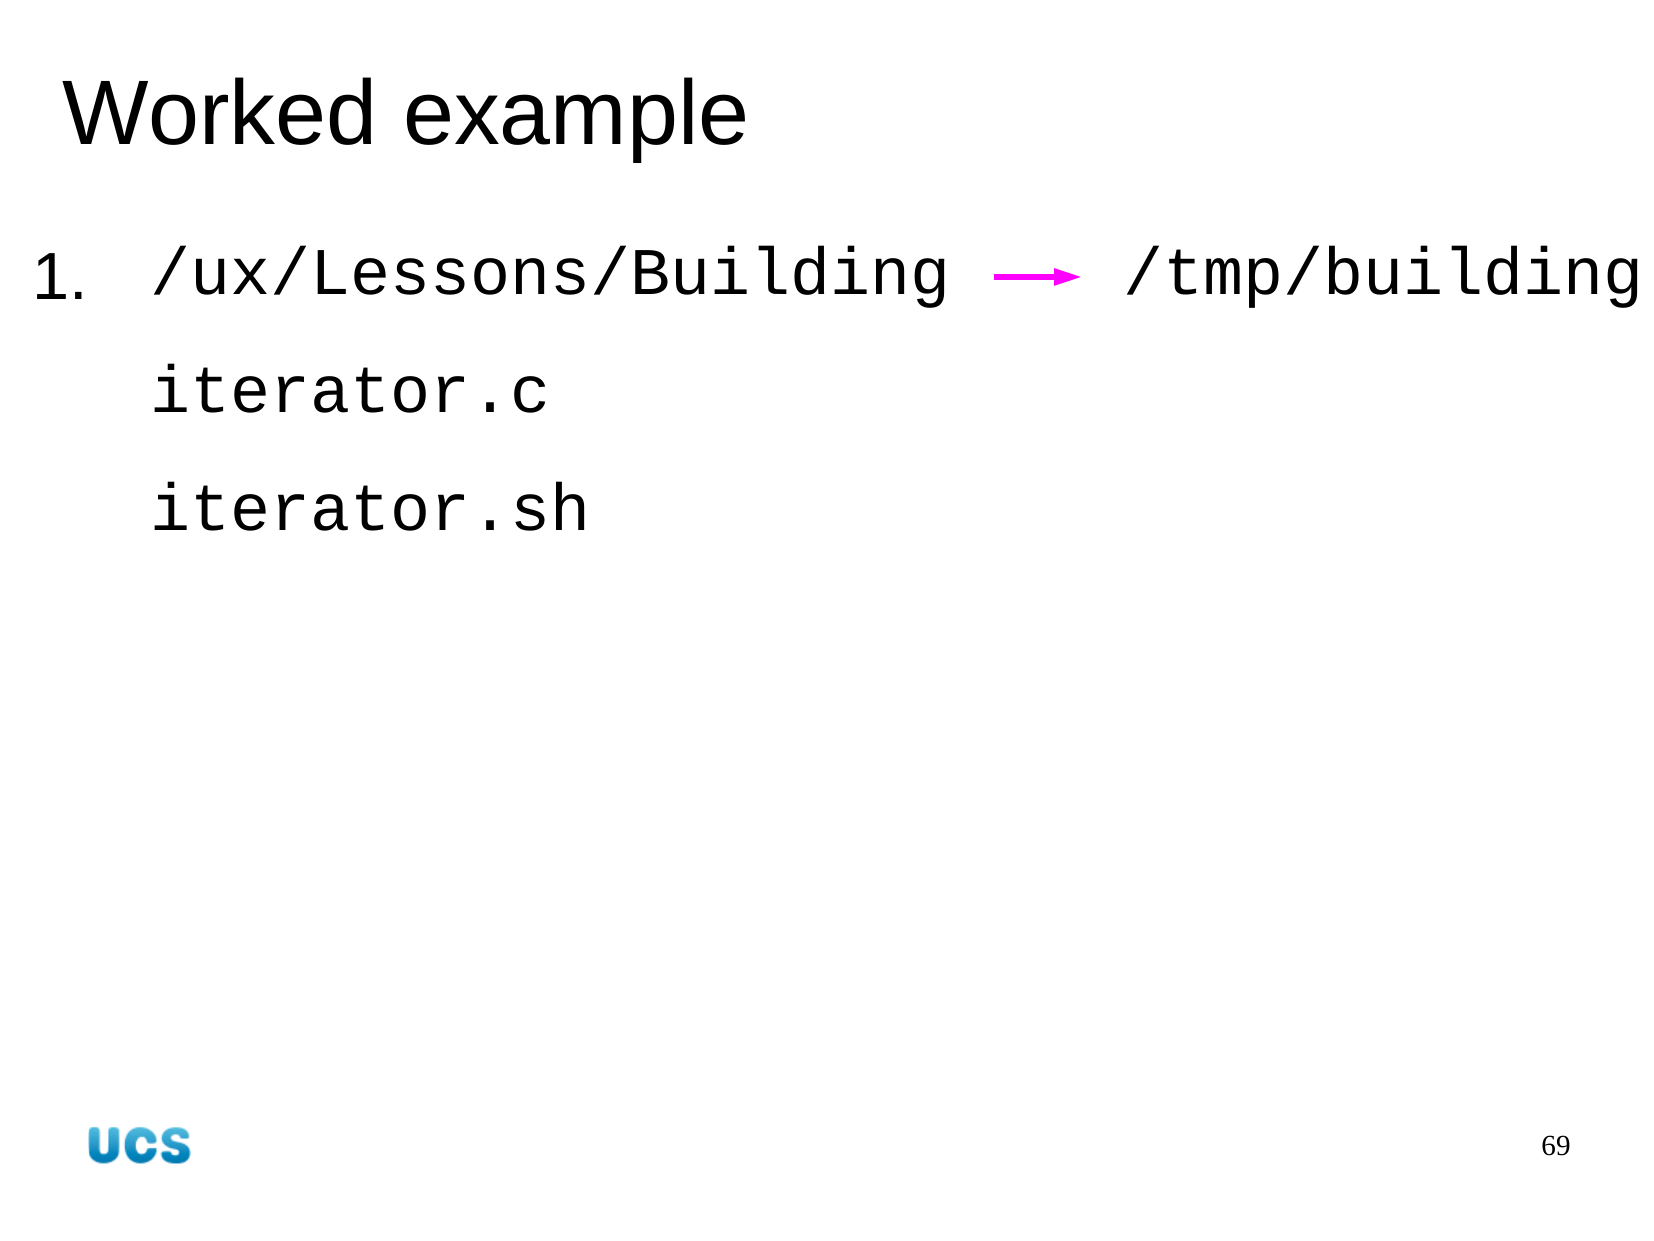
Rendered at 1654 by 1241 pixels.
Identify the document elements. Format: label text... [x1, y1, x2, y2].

text_box iterator.c [147, 354, 554, 436]
text_box Worked example [59, 59, 754, 168]
text_box 1. [29, 236, 92, 317]
text_box /tmp/building [1080, 236, 1647, 318]
picture [88, 1126, 191, 1165]
text_box /ux/Lessons/Building [147, 236, 994, 318]
text_box iterator.sh [147, 472, 594, 554]
